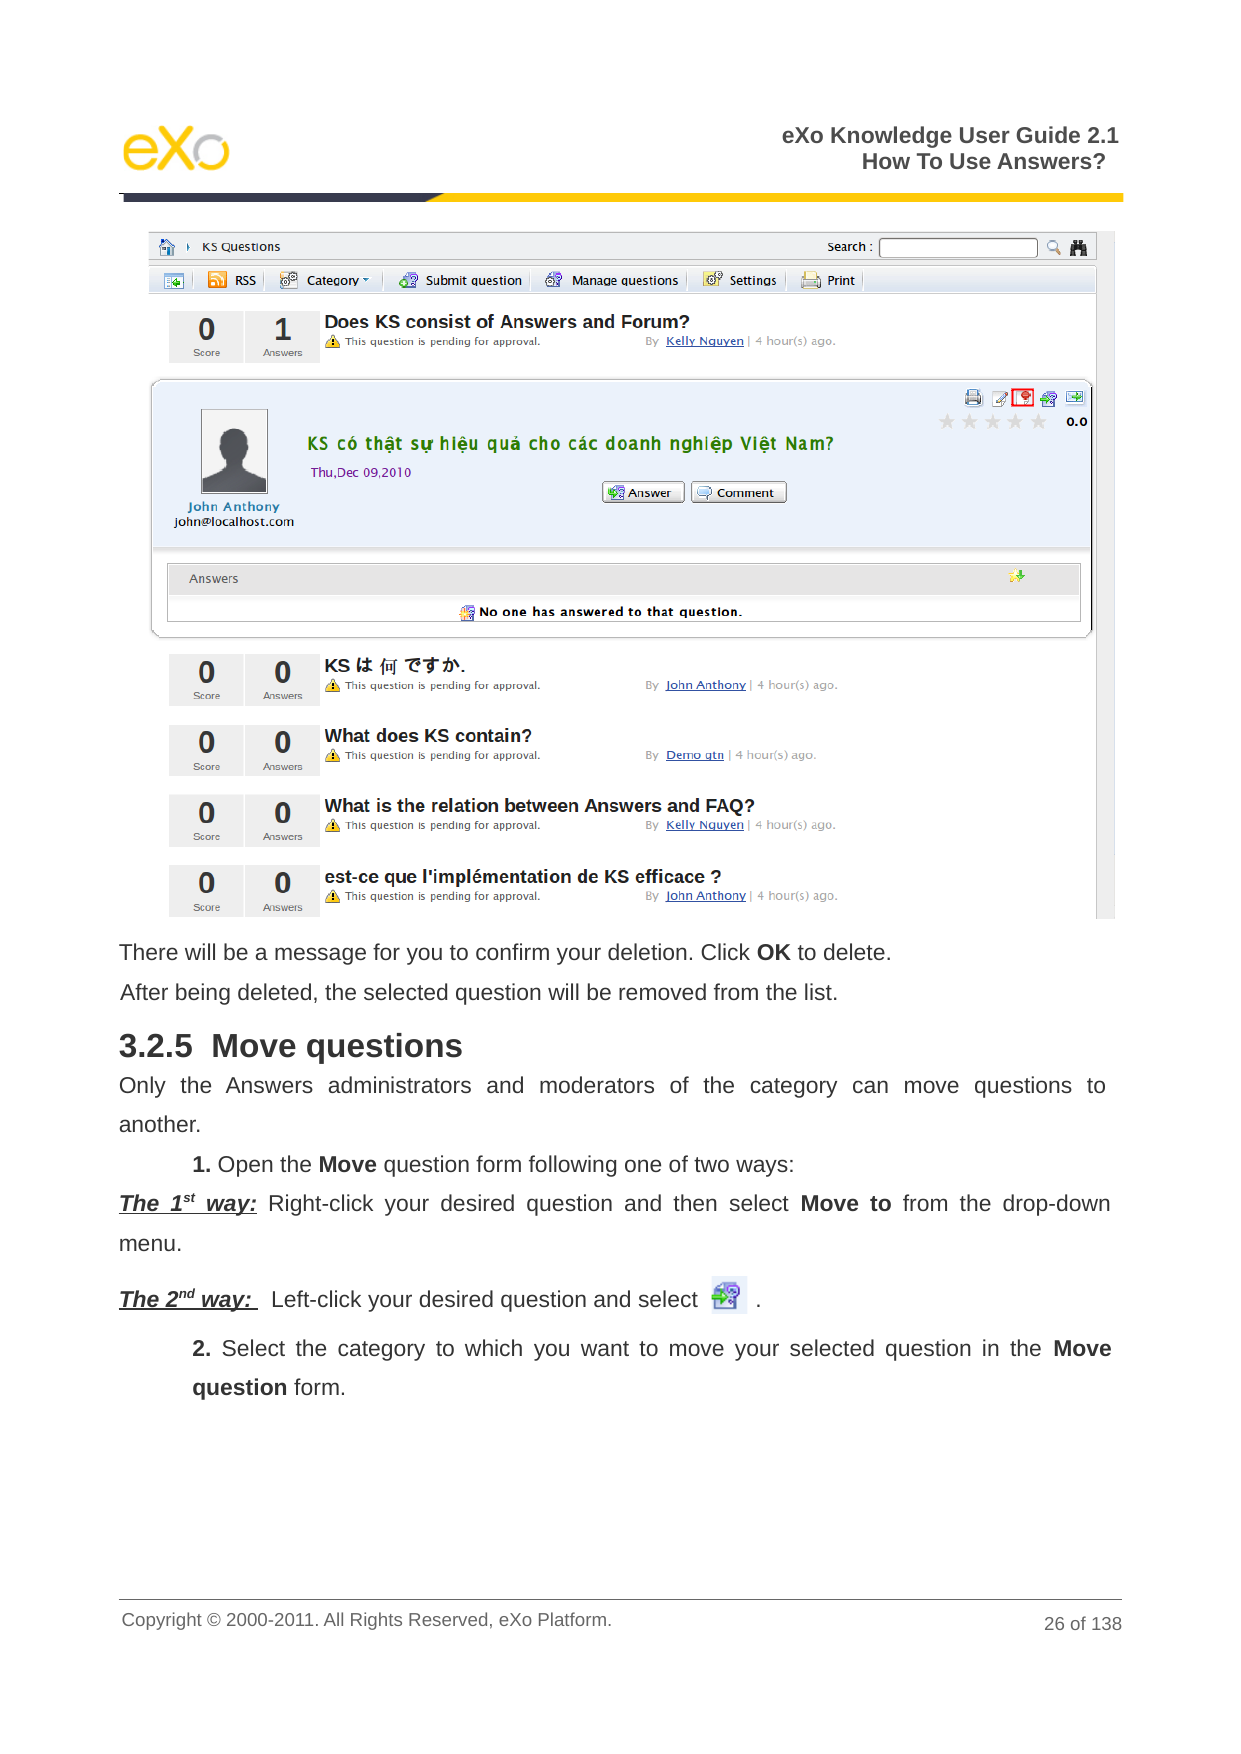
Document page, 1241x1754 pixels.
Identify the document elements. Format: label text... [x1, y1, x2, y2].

picture [123, 125, 230, 171]
text 2. Select the category to which you want to move your selected question in the Move question form. [118, 1335, 1122, 1401]
list After being deleted, the selected question will be removed from the list. [82, 979, 1122, 1005]
subtitle Move questions [118, 1026, 1122, 1064]
text Only the Answers administrators and moderators of the category can move questions to another. [45, 1072, 1122, 1137]
picture [123, 193, 1124, 202]
picture [711, 1276, 748, 1314]
text The 1st way: Right-click your desired question and then select Move to from the drop-down menu. [45, 1190, 1122, 1256]
text 1. Open the Move question form following one of two ways: [118, 1151, 1122, 1177]
text There will be a message for you to confirm your deletion. Click OK to delete. [118, 223, 1122, 966]
text The 2nd way: Left-click your desired question and select . [45, 1269, 1122, 1322]
picture [148, 231, 1115, 919]
